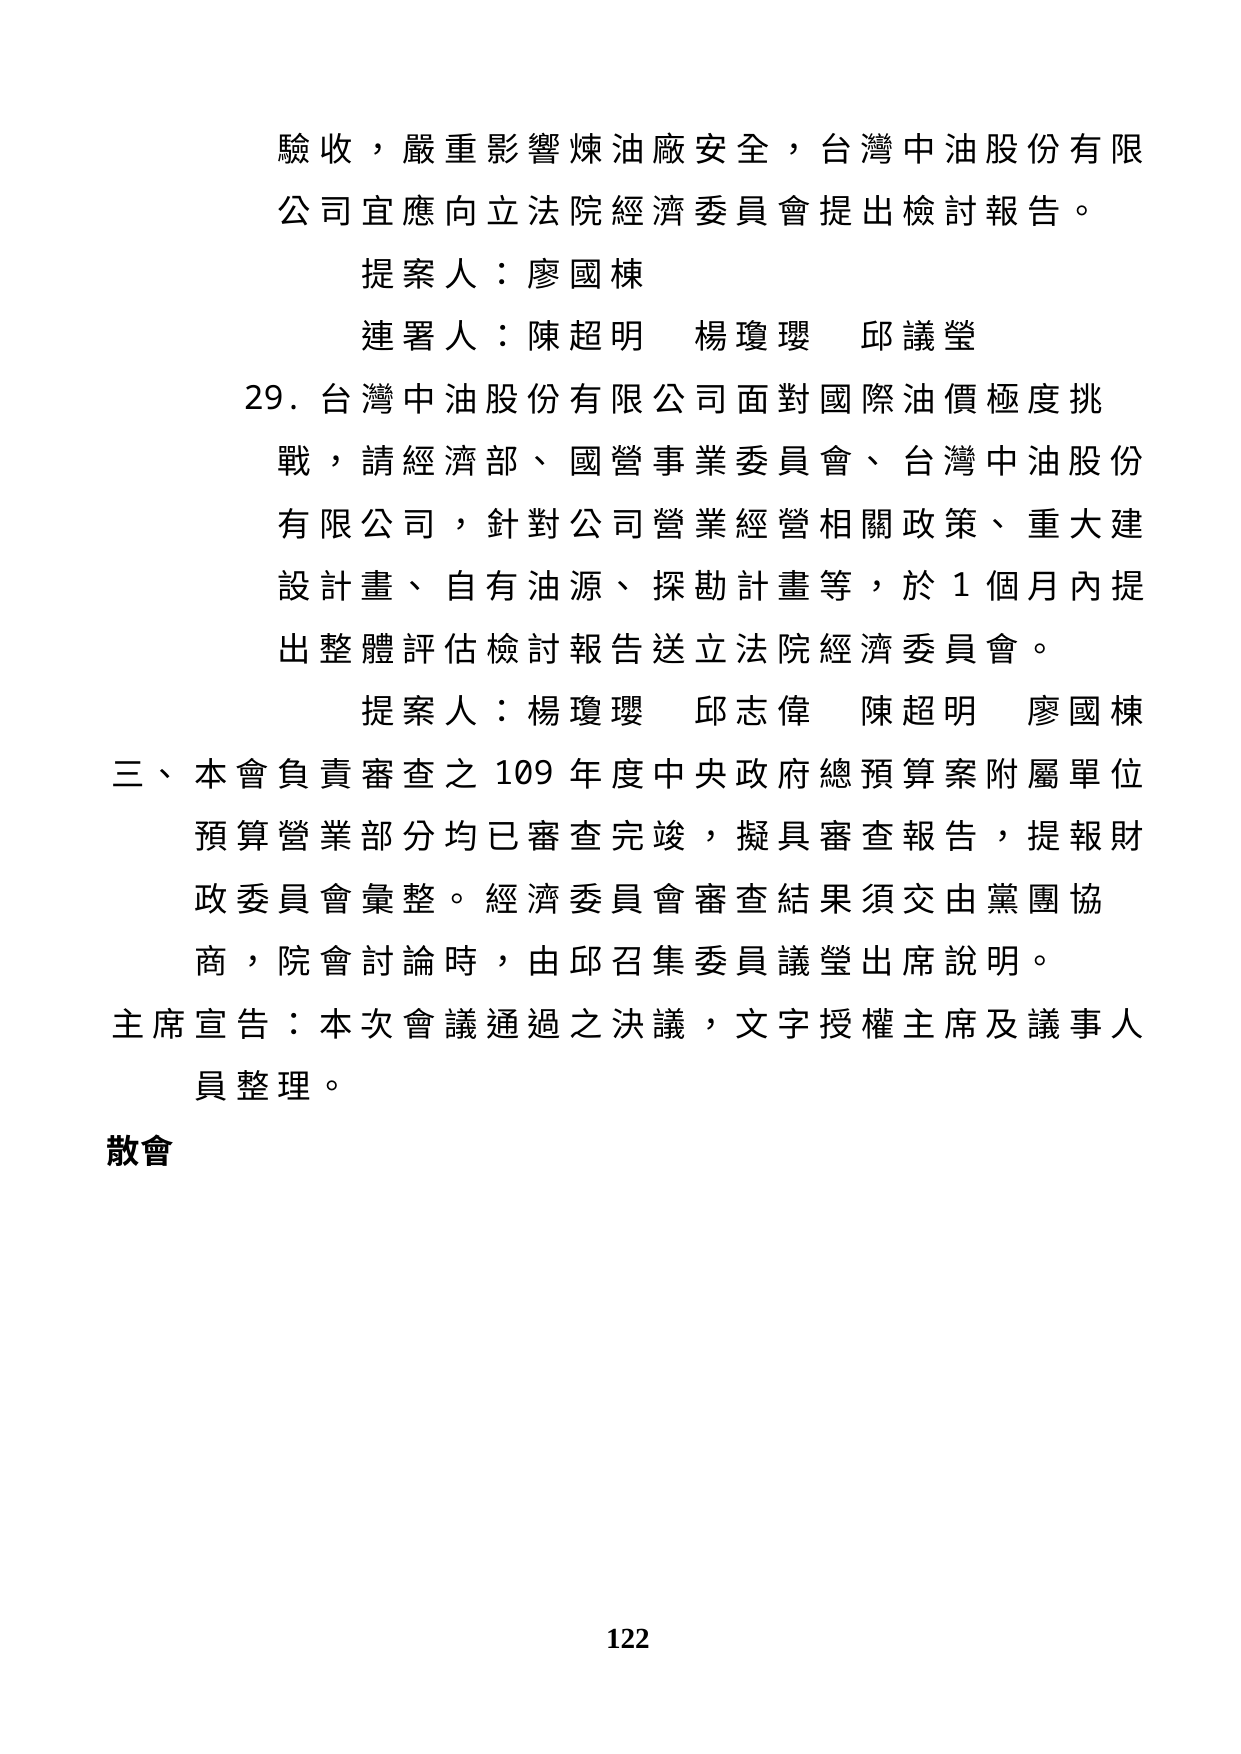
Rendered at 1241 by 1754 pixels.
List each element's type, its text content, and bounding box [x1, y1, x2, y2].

text 提案人：楊瓊瓔 邱志偉 陳超明 廖國棟 [256, 667, 1148, 730]
text 提案人：廖國棟 [256, 230, 1148, 292]
text 驗收，嚴重影響煉油廠安全，台灣中油股份有限公司宜應向立法院經濟委員會提出檢討報告。 [193, 105, 1148, 230]
text 29.台灣中油股份有限公司面對國際油價極度挑戰，請經濟部、國營事業委員會、台灣中油股份有限公司，針對公司營業經營相關政策、重大建設計畫、自有油源、探勘計畫等，於1個月內提出整體評估檢討報告送立法院經濟委員會。 [193, 355, 1148, 667]
text 連署人：陳超明 楊瓊瓔 邱議瑩 [256, 292, 1148, 355]
text 主席宣告：本次會議通過之決議，文字授權主席及議事人員整理。 [107, 980, 1148, 1105]
text 散會 [3, 1120, 1132, 1174]
text 三、本會負責審查之109年度中央政府總預算案附屬單位預算營業部分均已審查完竣，擬具審查報告，提報財政委員會彙整。經濟委員會審查結果須交由黨團協商，院會討論時，由邱召集委員議瑩出席說明。 [107, 730, 1148, 980]
